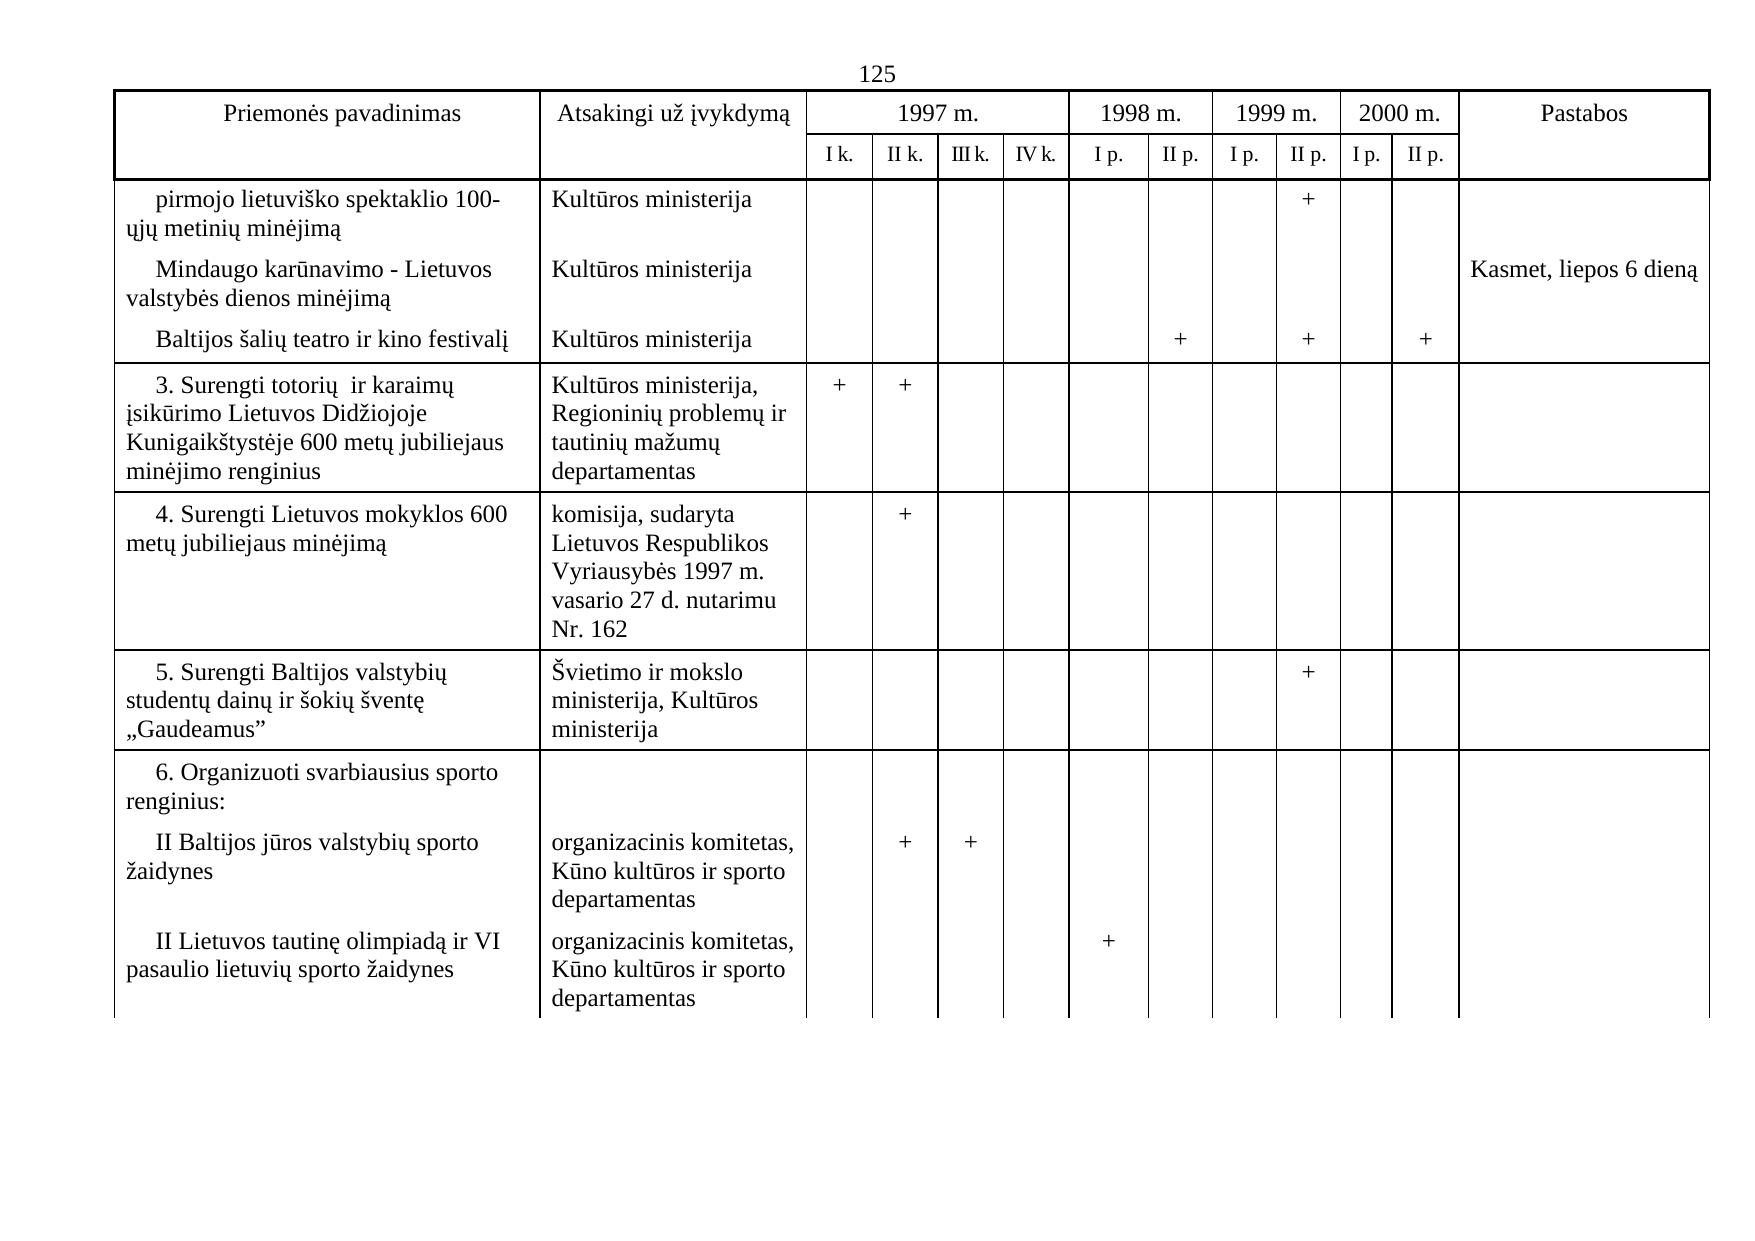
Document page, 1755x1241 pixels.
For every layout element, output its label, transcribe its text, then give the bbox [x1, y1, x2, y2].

table_cell [1070, 181, 1148, 248]
table_cell [939, 181, 1003, 248]
table_cell [1004, 920, 1068, 1018]
table_cell [1004, 318, 1068, 362]
table_cell [1393, 248, 1458, 318]
table_cell + [1149, 318, 1212, 362]
table_cell [1460, 318, 1709, 362]
table_cell [873, 318, 937, 362]
table_cell pirmojo lietuviško spektaklio 100-ųjų metinių minėjimą [115, 181, 539, 248]
table_cell [1213, 248, 1276, 318]
table_cell [541, 133, 806, 178]
table_cell 4. Surengti Lietuvos mokyklos 600 metų jubiliejaus minėjimą [115, 493, 539, 649]
table_cell Kultūros ministerija [541, 181, 806, 248]
table_cell Kultūros ministerija, Regioninių problemų ir tautinių mažumų departamentas [541, 364, 806, 491]
table_cell [1277, 751, 1340, 821]
table_cell + [1277, 651, 1340, 749]
table_cell [1393, 651, 1458, 749]
table_cell I p. [1213, 135, 1276, 178]
table_cell III k. [939, 135, 1003, 178]
table_cell [939, 364, 1003, 491]
table_cell [807, 920, 872, 1018]
table_cell [1149, 821, 1212, 919]
table_cell [1004, 821, 1068, 919]
table_cell [939, 248, 1003, 318]
table_cell [1213, 821, 1276, 919]
table_cell II Lietuvos tautinę olimpiadą ir VI pasaulio lietuvių sporto žaidynes [115, 920, 539, 1018]
table_cell [939, 493, 1003, 649]
table_cell [1004, 181, 1068, 248]
table_cell [1004, 751, 1068, 821]
table_cell [1149, 493, 1212, 649]
table_cell [873, 751, 937, 821]
table_cell [1070, 821, 1148, 919]
table_cell [1341, 821, 1391, 919]
table_cell [1004, 364, 1068, 491]
table_cell + [939, 821, 1003, 919]
table_cell [873, 651, 937, 749]
table_cell [1393, 493, 1458, 649]
table_cell [1393, 364, 1458, 491]
table_cell + [1070, 920, 1148, 1018]
table_cell [1070, 248, 1148, 318]
table_cell [1213, 651, 1276, 749]
table_cell II p. [1393, 135, 1458, 178]
table_cell [1393, 751, 1458, 821]
table_cell [1149, 364, 1212, 491]
table_cell [1070, 651, 1148, 749]
table_cell Švietimo ir mokslo ministerija, Kultūros ministerija [541, 651, 806, 749]
table_cell II Baltijos jūros valstybių sporto žaidynes [115, 821, 539, 919]
table_cell [939, 651, 1003, 749]
table_header 1997 m. [807, 92, 1068, 133]
table_cell [807, 751, 872, 821]
table_cell [1460, 821, 1709, 919]
table_cell [1070, 493, 1148, 649]
table_cell [1460, 751, 1709, 821]
table_cell [939, 920, 1003, 1018]
table_cell Kultūros ministerija [541, 248, 806, 318]
table_cell IV k. [1004, 135, 1068, 178]
table_cell + [1277, 181, 1340, 248]
table_cell [1277, 920, 1340, 1018]
table_header Pastabos [1460, 92, 1708, 133]
table_cell II k. [873, 135, 937, 178]
table_cell komisija, sudaryta Lietuvos Respublikos Vyriausybės 1997 m. vasario 27 d. nutarimu Nr. 162 [541, 493, 806, 649]
table_cell organizacinis komitetas, Kūno kultūros ir sporto departamentas [541, 920, 806, 1018]
table_cell [873, 248, 937, 318]
table_cell [1460, 493, 1709, 649]
table_cell II p. [1277, 135, 1340, 178]
table_cell [1277, 493, 1340, 649]
table_cell [1070, 364, 1148, 491]
table_cell organizacinis komitetas, Kūno kultūros ir sporto departamentas [541, 821, 806, 919]
table_cell I p. [1070, 135, 1148, 178]
table_cell [1460, 651, 1709, 749]
table_cell [873, 181, 937, 248]
table_cell [116, 133, 539, 178]
table_cell [1070, 318, 1148, 362]
table_cell [541, 751, 806, 821]
table_cell 5. Surengti Baltijos valstybių studentų dainų ir šokių šventę „Gaudeamus” [115, 651, 539, 749]
table_cell [1341, 181, 1391, 248]
table_cell 6. Organizuoti svarbiausius sporto renginius: [115, 751, 539, 821]
table_cell [1460, 364, 1709, 491]
table_cell [873, 920, 937, 1018]
table_cell [1149, 751, 1212, 821]
table_cell [1393, 181, 1458, 248]
table_cell [1341, 318, 1391, 362]
table_header 1998 m. [1070, 92, 1212, 133]
table_cell [1213, 181, 1276, 248]
table_cell Kultūros ministerija [541, 318, 806, 362]
table_cell [1213, 364, 1276, 491]
table_header 2000 m. [1341, 92, 1458, 133]
table_cell 3. Surengti totorių ir karaimų įsikūrimo Lietuvos Didžiojoje Kunigaikštystėje 600 metų jubiliejaus minėjimo renginius [115, 364, 539, 491]
table_cell + [807, 364, 872, 491]
table_cell [807, 248, 872, 318]
table_cell + [1393, 318, 1458, 362]
table_cell [1149, 920, 1212, 1018]
table_cell [1004, 651, 1068, 749]
table_cell Mindaugo karūnavimo - Lietuvos valstybės dienos minėjimą [115, 248, 539, 318]
table_cell [1070, 751, 1148, 821]
table_cell + [1277, 318, 1340, 362]
table_cell [807, 493, 872, 649]
table_cell [1341, 651, 1391, 749]
table_cell [1149, 651, 1212, 749]
table_cell I k. [807, 135, 872, 178]
table_cell [807, 181, 872, 248]
table_cell II p. [1149, 135, 1212, 178]
table_cell [1213, 493, 1276, 649]
table_cell [1341, 364, 1391, 491]
table_cell [1393, 920, 1458, 1018]
table_cell [1277, 364, 1340, 491]
table_cell [1004, 248, 1068, 318]
table_header 1999 m. [1213, 92, 1340, 133]
table_cell [1341, 751, 1391, 821]
table_cell [1213, 751, 1276, 821]
table_cell Kasmet, liepos 6 dieną [1460, 248, 1709, 318]
table_cell [1460, 920, 1709, 1018]
table_cell [1213, 920, 1276, 1018]
table_cell [807, 651, 872, 749]
table_header Priemonės pavadinimas [116, 92, 539, 133]
table_cell [1277, 248, 1340, 318]
table_cell [939, 751, 1003, 821]
table_cell I p. [1341, 135, 1391, 178]
table_cell [1149, 181, 1212, 248]
table_cell [1460, 133, 1708, 178]
table_cell [1149, 248, 1212, 318]
table_cell [1213, 318, 1276, 362]
table_cell [807, 318, 872, 362]
table_cell [807, 821, 872, 919]
table_cell [1341, 920, 1391, 1018]
table_cell + [873, 821, 937, 919]
table_cell [939, 318, 1003, 362]
table_cell [1393, 821, 1458, 919]
table_cell [1341, 248, 1391, 318]
table_cell [1341, 493, 1391, 649]
table_cell + [873, 364, 937, 491]
table_cell Baltijos šalių teatro ir kino festivalį [115, 318, 539, 362]
table_cell [1460, 181, 1709, 248]
table_cell [1004, 493, 1068, 649]
table_cell [1277, 821, 1340, 919]
table_header Atsakingi už įvykdymą [541, 92, 806, 133]
table_cell + [873, 493, 937, 649]
